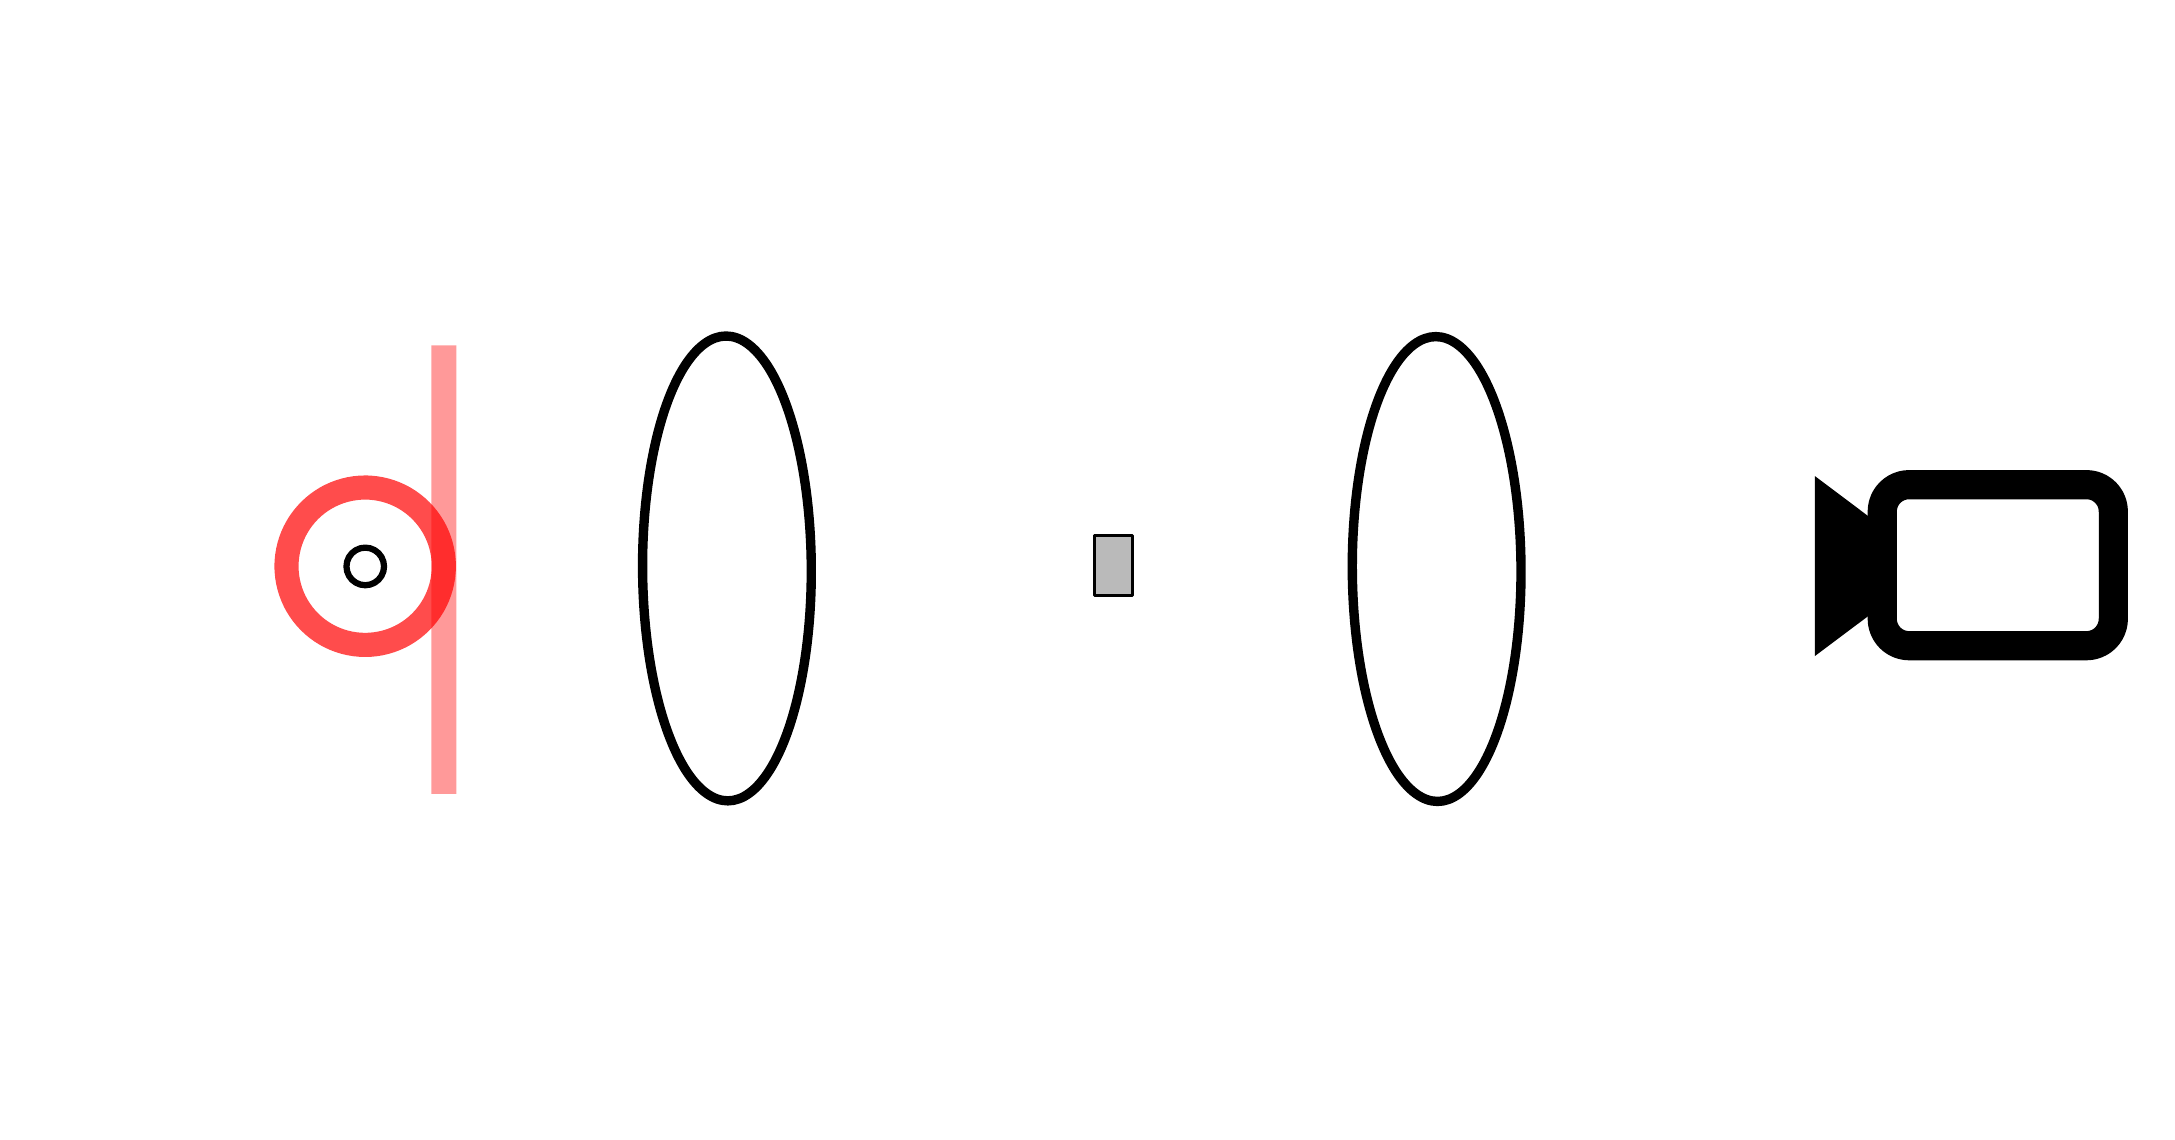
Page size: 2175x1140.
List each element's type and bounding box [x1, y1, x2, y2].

text_box [274, 475, 456, 657]
text_box [642, 336, 812, 801]
text_box [1352, 336, 1522, 802]
text_box [1814, 476, 1875, 657]
text_box [1882, 484, 2114, 646]
text_box [1094, 535, 1133, 596]
